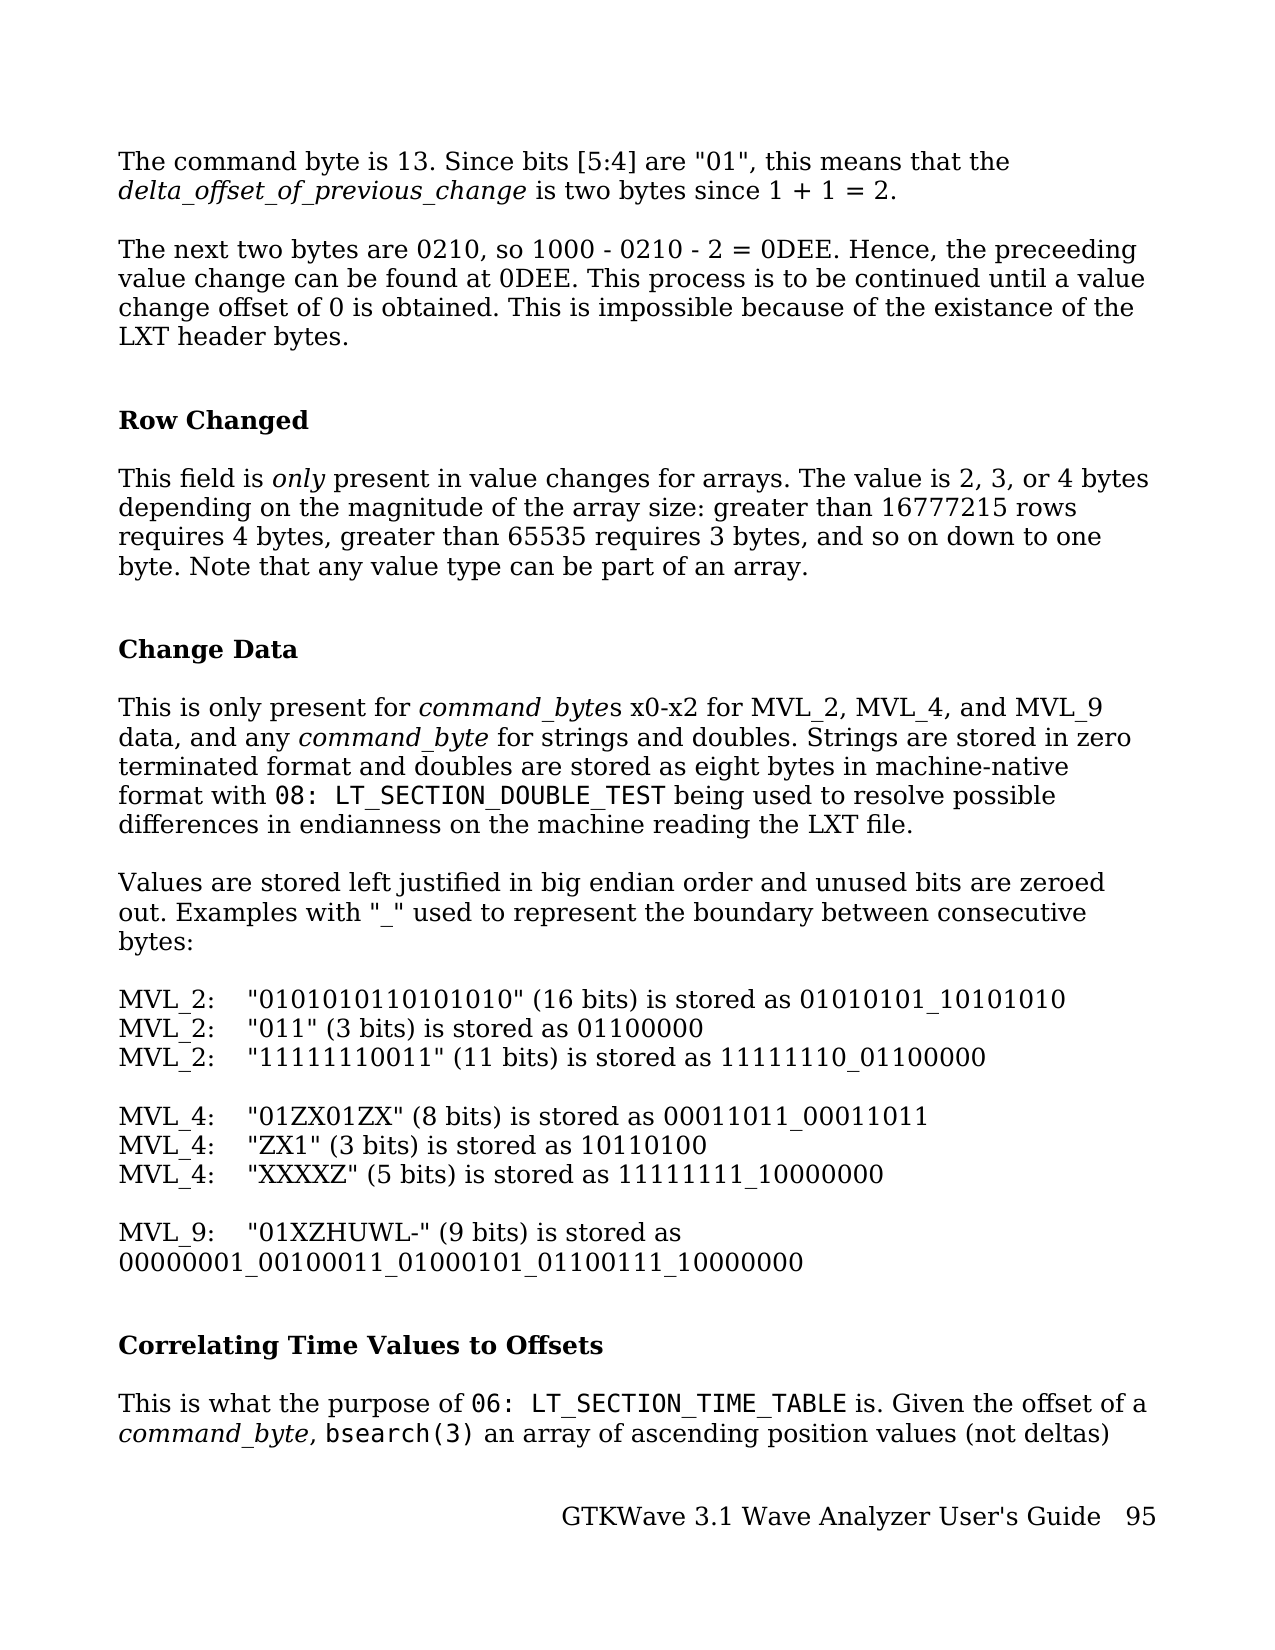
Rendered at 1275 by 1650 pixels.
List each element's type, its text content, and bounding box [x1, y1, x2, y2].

text Row Changed This field is only present in value changes for arrays. The value is 2, 3, or 4 bytes depending on the magnitude of the array size: greater than 16777215 rows requires 4 bytes, greater than 65535 requires 3 bytes, and so on down to one byte. Note that any value type can be part of an array. [118, 406, 1157, 581]
text Correlating Time Values to Offsets This is what the purpose of 06: LT_SECTION_TIME_TABLE is. Given the offset of a command_byte, bsearch(3) an array of ascending position values (not deltas) [118, 1331, 1157, 1448]
text The command byte is 13. Since bits [5:4] are "01", this means that the delta_offset_of_previous_change is two bytes since 1 + 1 = 2. The next two bytes are 0210, so 1000 - 0210 - 2 = 0DEE. Hence, the preceeding value change can be found at 0DEE. This process is to be continued until a value change offset of 0 is obtained. This is impossible because of the existance of the LXT header bytes. [118, 118, 1157, 351]
text Change Data This is only present for command_bytes x0-x2 for MVL_2, MVL_4, and MVL_9 data, and any command_byte for strings and doubles. Strings are stored in zero terminated format and doubles are stored as eight bytes in machine-native format with 08: LT_SECTION_DOUBLE_TEST being used to resolve possible differences in endianness on the machine reading the LXT file. Values are stored left justified in big endian order and unused bits are zeroed out. Examples with "_" used to represent the boundary between consecutive bytes: MVL_2: "0101010110101010" (16 bits) is stored as 01010101_10101010 MVL_2: "011" (3 bits) is stored as 01100000 MVL_2: "11111110011" (11 bits) is stored as 11111110_01100000 MVL_4: "01ZX01ZX" (8 bits) is stored as 00011011_00011011 MVL_4: "ZX1" (3 bits) is stored as 10110100 MVL_4: "XXXXZ" (5 bits) is stored as 11111111_10000000 MVL_9: "01XZHUWL-" (9 bits) is stored as 00000001_00100011_01000101_01100111_10000000 [118, 635, 1157, 1277]
